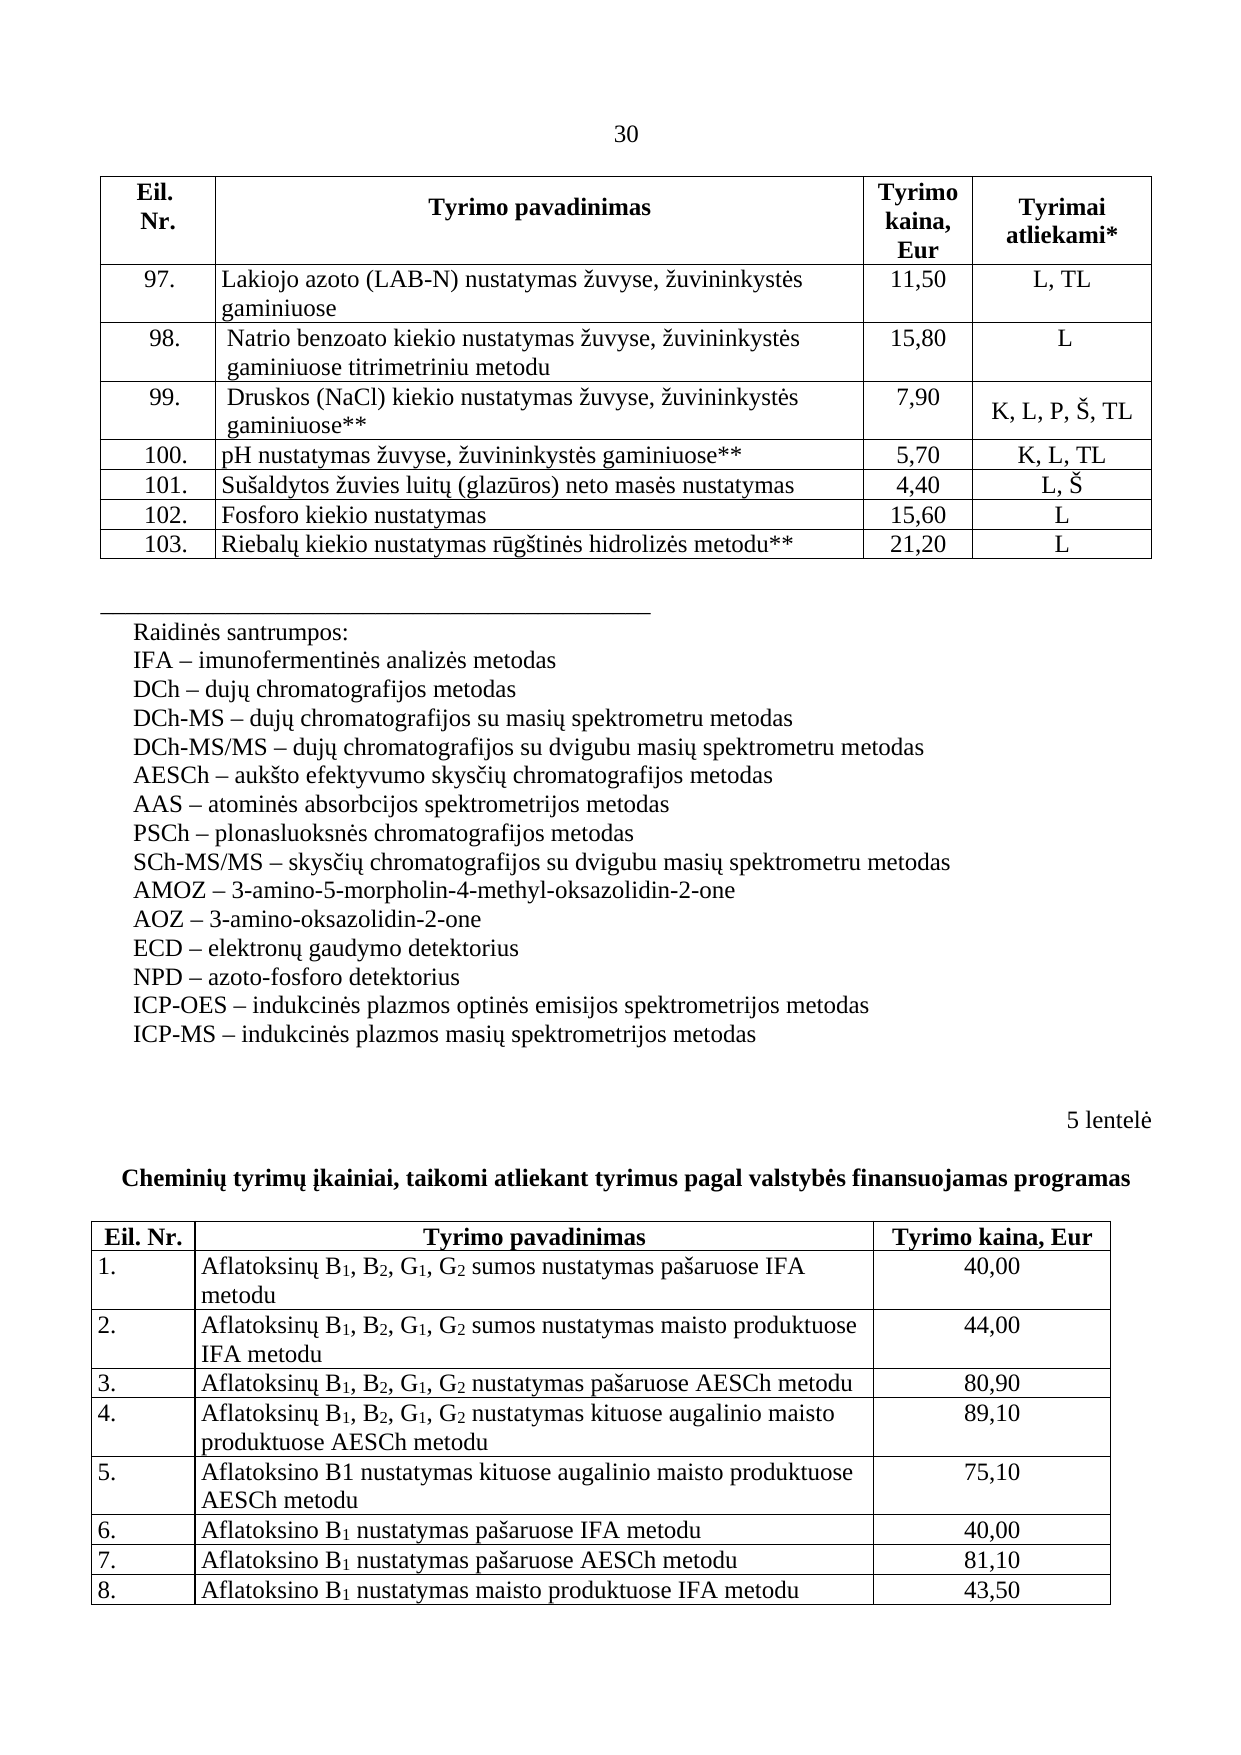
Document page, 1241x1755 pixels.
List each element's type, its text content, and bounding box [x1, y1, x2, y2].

table_cell Aflatoksinų B1, B2, G1, G2 nustatymas kituose augalinio maisto produktuose AESCh metodu [196, 1398, 873, 1456]
table_cell 1. [92, 1251, 194, 1309]
table_cell K, L, P, Š, TL [973, 382, 1151, 439]
text 5 lentelė [100, 1106, 1152, 1134]
table_cell 43,50 [874, 1575, 1110, 1604]
text AMOZ – 3-amino-5-morpholin-4-methyl-oksazolidin-2-one [100, 876, 1152, 904]
table_cell K, L, TL [973, 440, 1151, 469]
table_header Eil. Nr. [92, 1222, 194, 1250]
table_cell 98. [101, 323, 215, 381]
text AOZ – 3-amino-oksazolidin-2-one [100, 904, 1152, 933]
text ____________________________________________ [100, 588, 1152, 617]
text ICP-MS – indukcinės plazmos masių spektrometrijos metodas [100, 1019, 1152, 1048]
table_cell 21,20 [864, 530, 972, 558]
table_cell 101. [101, 470, 215, 499]
table_cell 40,00 [874, 1515, 1110, 1544]
table_cell 99. [101, 382, 215, 439]
text DCh-MS/MS – dujų chromatografijos su dvigubu masių spektrometru metodas [100, 732, 1152, 761]
text AAS – atominės absorbcijos spektrometrijos metodas [100, 789, 1152, 818]
table_cell 15,60 [864, 500, 972, 528]
table_cell 4. [92, 1398, 194, 1456]
table_cell Riebalų kiekio nustatymas rūgštinės hidrolizės metodu** [216, 530, 863, 558]
table_cell Aflatoksinų B1, B2, G1, G2 sumos nustatymas pašaruose IFA metodu [196, 1251, 873, 1309]
table_cell 5. [92, 1457, 194, 1514]
table_cell 40,00 [874, 1251, 1110, 1309]
text Cheminių tyrimų įkainiai, taikomi atliekant tyrimus pagal valstybės finansuojamas programas [100, 1163, 1152, 1192]
table_cell pH nustatymas žuvyse, žuvininkystės gaminiuose** [216, 440, 863, 469]
table_header Tyrimo kaina, Eur [874, 1222, 1110, 1250]
text AESCh – aukšto efektyvumo skysčių chromatografijos metodas [100, 761, 1152, 789]
table_header Tyrimo pavadinimas [216, 177, 863, 263]
table_cell L, Š [973, 470, 1151, 499]
table_cell Fosforo kiekio nustatymas [216, 500, 863, 528]
table_cell 2. [92, 1310, 194, 1367]
table_cell 97. [101, 265, 215, 322]
table_cell L, TL [973, 265, 1151, 322]
text DCh-MS – dujų chromatografijos su masių spektrometru metodas [100, 703, 1152, 732]
text SCh-MS/MS – skysčių chromatografijos su dvigubu masių spektrometru metodas [100, 847, 1152, 876]
table_cell 3. [92, 1369, 194, 1397]
text DCh – dujų chromatografijos metodas [100, 674, 1152, 703]
table_cell 103. [101, 530, 215, 558]
table_cell 4,40 [864, 470, 972, 499]
table_cell 15,80 [864, 323, 972, 381]
table_cell 5,70 [864, 440, 972, 469]
table_header Eil. Nr. [101, 177, 215, 263]
table_cell Aflatoksino B1 nustatymas pašaruose IFA metodu [196, 1515, 873, 1544]
table_cell Aflatoksino B1 nustatymas maisto produktuose IFA metodu [196, 1575, 873, 1604]
table_cell Natrio benzoato kiekio nustatymas žuvyse, žuvininkystės gaminiuose titrimetriniu metodu [216, 323, 863, 381]
table_cell Aflatoksinų B1, B2, G1, G2 nustatymas pašaruose AESCh metodu [196, 1369, 873, 1397]
table_cell 7,90 [864, 382, 972, 439]
table_cell 89,10 [874, 1398, 1110, 1456]
table_cell Aflatoksinų B1, B2, G1, G2 sumos nustatymas maisto produktuose IFA metodu [196, 1310, 873, 1367]
table_cell Lakiojo azoto (LAB-N) nustatymas žuvyse, žuvininkystės gaminiuose [216, 265, 863, 322]
table_cell 8. [92, 1575, 194, 1604]
table_header Tyrimo kaina, Eur [864, 177, 972, 263]
table_cell 100. [101, 440, 215, 469]
text PSCh – plonasluoksnės chromatografijos metodas [100, 818, 1152, 847]
table_cell L [973, 500, 1151, 528]
table_cell 11,50 [864, 265, 972, 322]
table_cell 6. [92, 1515, 194, 1544]
text Raidinės santrumpos: [100, 617, 1152, 646]
table_cell 80,90 [874, 1369, 1110, 1397]
table_cell L [973, 530, 1151, 558]
table_header Tyrimo pavadinimas [196, 1222, 873, 1250]
table_cell 44,00 [874, 1310, 1110, 1367]
table_header Tyrimai atliekami* [973, 177, 1151, 263]
table_cell 7. [92, 1545, 194, 1574]
text ECD – elektronų gaudymo detektorius [100, 933, 1152, 962]
table_cell 81,10 [874, 1545, 1110, 1574]
table_cell L [973, 323, 1151, 381]
table_cell Druskos (NaCl) kiekio nustatymas žuvyse, žuvininkystės gaminiuose** [216, 382, 863, 439]
table_cell Sušaldytos žuvies luitų (glazūros) neto masės nustatymas [216, 470, 863, 499]
table_cell Aflatoksino B1 nustatymas kituose augalinio maisto produktuose AESCh metodu [196, 1457, 873, 1514]
table_cell 102. [101, 500, 215, 528]
text ICP-OES – indukcinės plazmos optinės emisijos spektrometrijos metodas [100, 991, 1152, 1019]
table_cell 75,10 [874, 1457, 1110, 1514]
text IFA – imunofermentinės analizės metodas [100, 646, 1152, 674]
text NPD – azoto-fosforo detektorius [100, 962, 1152, 991]
table_cell Aflatoksino B1 nustatymas pašaruose AESCh metodu [196, 1545, 873, 1574]
